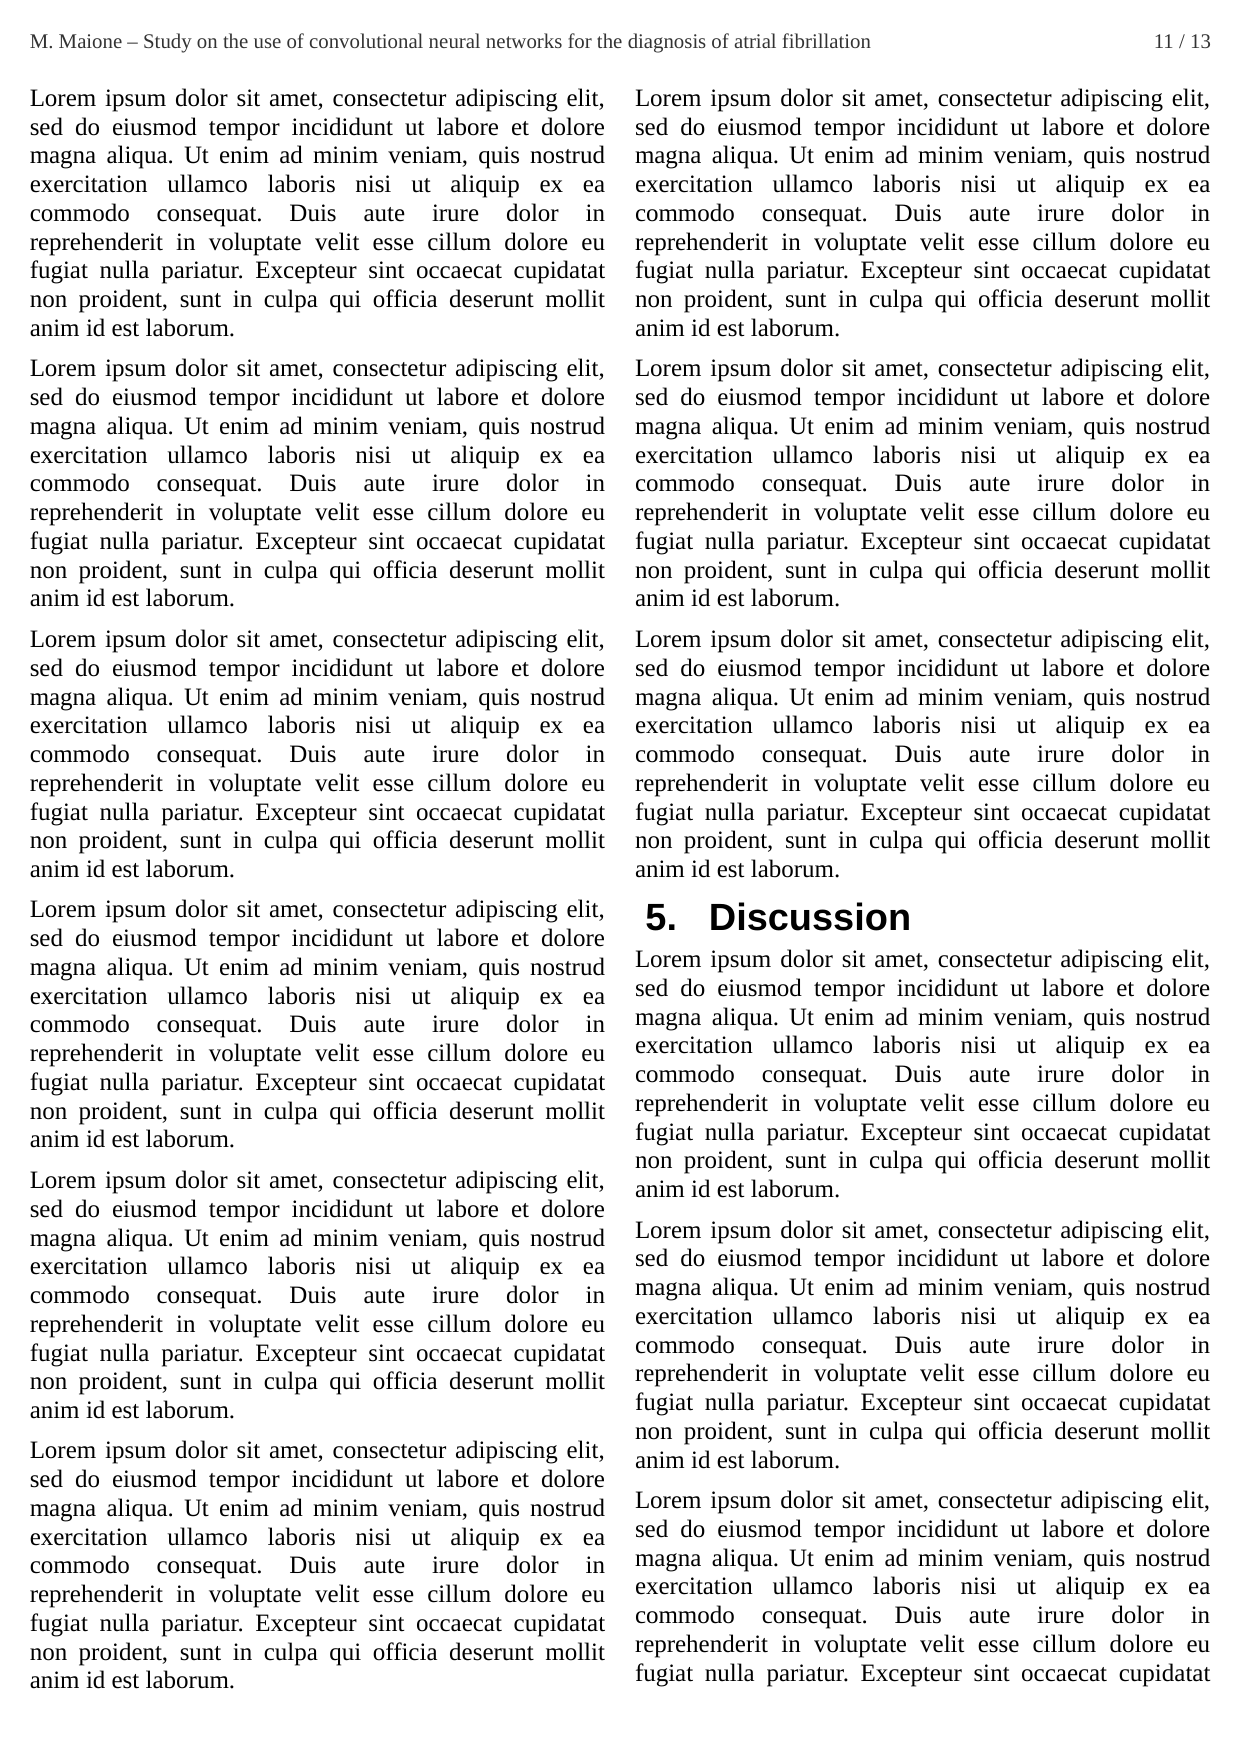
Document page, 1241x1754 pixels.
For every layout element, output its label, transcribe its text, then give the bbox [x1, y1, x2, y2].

text Lorem ipsum dolor sit amet, consectetur adipiscing elit, sed do eiusmod tempor incididunt ut labore et dolore magna aliqua. Ut enim ad minim veniam, quis nostrud exercitation ullamco laboris nisi ut aliquip ex ea commodo consequat. Duis aute irure dolor in reprehenderit in voluptate velit esse cillum dolore eu fugiat nulla pariatur. Excepteur sint occaecat cupidatat non proident, sunt in culpa qui officia deserunt mollit anim id est laborum. [29, 1436, 605, 1694]
text Lorem ipsum dolor sit amet, consectetur adipiscing elit, sed do eiusmod tempor incididunt ut labore et dolore magna aliqua. Ut enim ad minim veniam, quis nostrud exercitation ullamco laboris nisi ut aliquip ex ea commodo consequat. Duis aute irure dolor in reprehenderit in voluptate velit esse cillum dolore eu fugiat nulla pariatur. Excepteur sint occaecat cupidatat non proident, sunt in culpa qui officia deserunt mollit anim id est laborum. [635, 944, 1211, 1203]
text Lorem ipsum dolor sit amet, consectetur adipiscing elit, sed do eiusmod tempor incididunt ut labore et dolore magna aliqua. Ut enim ad minim veniam, quis nostrud exercitation ullamco laboris nisi ut aliquip ex ea commodo consequat. Duis aute irure dolor in reprehenderit in voluptate velit esse cillum dolore eu fugiat nulla pariatur. Excepteur sint occaecat cupidatat non proident, sunt in culpa qui officia deserunt mollit anim id est laborum. [29, 353, 605, 612]
text Lorem ipsum dolor sit amet, consectetur adipiscing elit, sed do eiusmod tempor incididunt ut labore et dolore magna aliqua. Ut enim ad minim veniam, quis nostrud exercitation ullamco laboris nisi ut aliquip ex ea commodo consequat. Duis aute irure dolor in reprehenderit in voluptate velit esse cillum dolore eu fugiat nulla pariatur. Excepteur sint occaecat cupidatat [635, 1485, 1211, 1686]
text Lorem ipsum dolor sit amet, consectetur adipiscing elit, sed do eiusmod tempor incididunt ut labore et dolore magna aliqua. Ut enim ad minim veniam, quis nostrud exercitation ullamco laboris nisi ut aliquip ex ea commodo consequat. Duis aute irure dolor in reprehenderit in voluptate velit esse cillum dolore eu fugiat nulla pariatur. Excepteur sint occaecat cupidatat non proident, sunt in culpa qui officia deserunt mollit anim id est laborum. [635, 624, 1211, 883]
text Lorem ipsum dolor sit amet, consectetur adipiscing elit, sed do eiusmod tempor incididunt ut labore et dolore magna aliqua. Ut enim ad minim veniam, quis nostrud exercitation ullamco laboris nisi ut aliquip ex ea commodo consequat. Duis aute irure dolor in reprehenderit in voluptate velit esse cillum dolore eu fugiat nulla pariatur. Excepteur sint occaecat cupidatat non proident, sunt in culpa qui officia deserunt mollit anim id est laborum. [29, 894, 605, 1153]
text Lorem ipsum dolor sit amet, consectetur adipiscing elit, sed do eiusmod tempor incididunt ut labore et dolore magna aliqua. Ut enim ad minim veniam, quis nostrud exercitation ullamco laboris nisi ut aliquip ex ea commodo consequat. Duis aute irure dolor in reprehenderit in voluptate velit esse cillum dolore eu fugiat nulla pariatur. Excepteur sint occaecat cupidatat non proident, sunt in culpa qui officia deserunt mollit anim id est laborum. [635, 353, 1211, 612]
text Lorem ipsum dolor sit amet, consectetur adipiscing elit, sed do eiusmod tempor incididunt ut labore et dolore magna aliqua. Ut enim ad minim veniam, quis nostrud exercitation ullamco laboris nisi ut aliquip ex ea commodo consequat. Duis aute irure dolor in reprehenderit in voluptate velit esse cillum dolore eu fugiat nulla pariatur. Excepteur sint occaecat cupidatat non proident, sunt in culpa qui officia deserunt mollit anim id est laborum. [29, 1165, 605, 1424]
text Lorem ipsum dolor sit amet, consectetur adipiscing elit, sed do eiusmod tempor incididunt ut labore et dolore magna aliqua. Ut enim ad minim veniam, quis nostrud exercitation ullamco laboris nisi ut aliquip ex ea commodo consequat. Duis aute irure dolor in reprehenderit in voluptate velit esse cillum dolore eu fugiat nulla pariatur. Excepteur sint occaecat cupidatat non proident, sunt in culpa qui officia deserunt mollit anim id est laborum. [635, 1215, 1211, 1473]
text Lorem ipsum dolor sit amet, consectetur adipiscing elit, sed do eiusmod tempor incididunt ut labore et dolore magna aliqua. Ut enim ad minim veniam, quis nostrud exercitation ullamco laboris nisi ut aliquip ex ea commodo consequat. Duis aute irure dolor in reprehenderit in voluptate velit esse cillum dolore eu fugiat nulla pariatur. Excepteur sint occaecat cupidatat non proident, sunt in culpa qui officia deserunt mollit anim id est laborum. [635, 83, 1211, 342]
subtitle Discussion [635, 894, 1211, 938]
text Lorem ipsum dolor sit amet, consectetur adipiscing elit, sed do eiusmod tempor incididunt ut labore et dolore magna aliqua. Ut enim ad minim veniam, quis nostrud exercitation ullamco laboris nisi ut aliquip ex ea commodo consequat. Duis aute irure dolor in reprehenderit in voluptate velit esse cillum dolore eu fugiat nulla pariatur. Excepteur sint occaecat cupidatat non proident, sunt in culpa qui officia deserunt mollit anim id est laborum. [29, 624, 605, 883]
text Lorem ipsum dolor sit amet, consectetur adipiscing elit, sed do eiusmod tempor incididunt ut labore et dolore magna aliqua. Ut enim ad minim veniam, quis nostrud exercitation ullamco laboris nisi ut aliquip ex ea commodo consequat. Duis aute irure dolor in reprehenderit in voluptate velit esse cillum dolore eu fugiat nulla pariatur. Excepteur sint occaecat cupidatat non proident, sunt in culpa qui officia deserunt mollit anim id est laborum. [29, 83, 605, 342]
